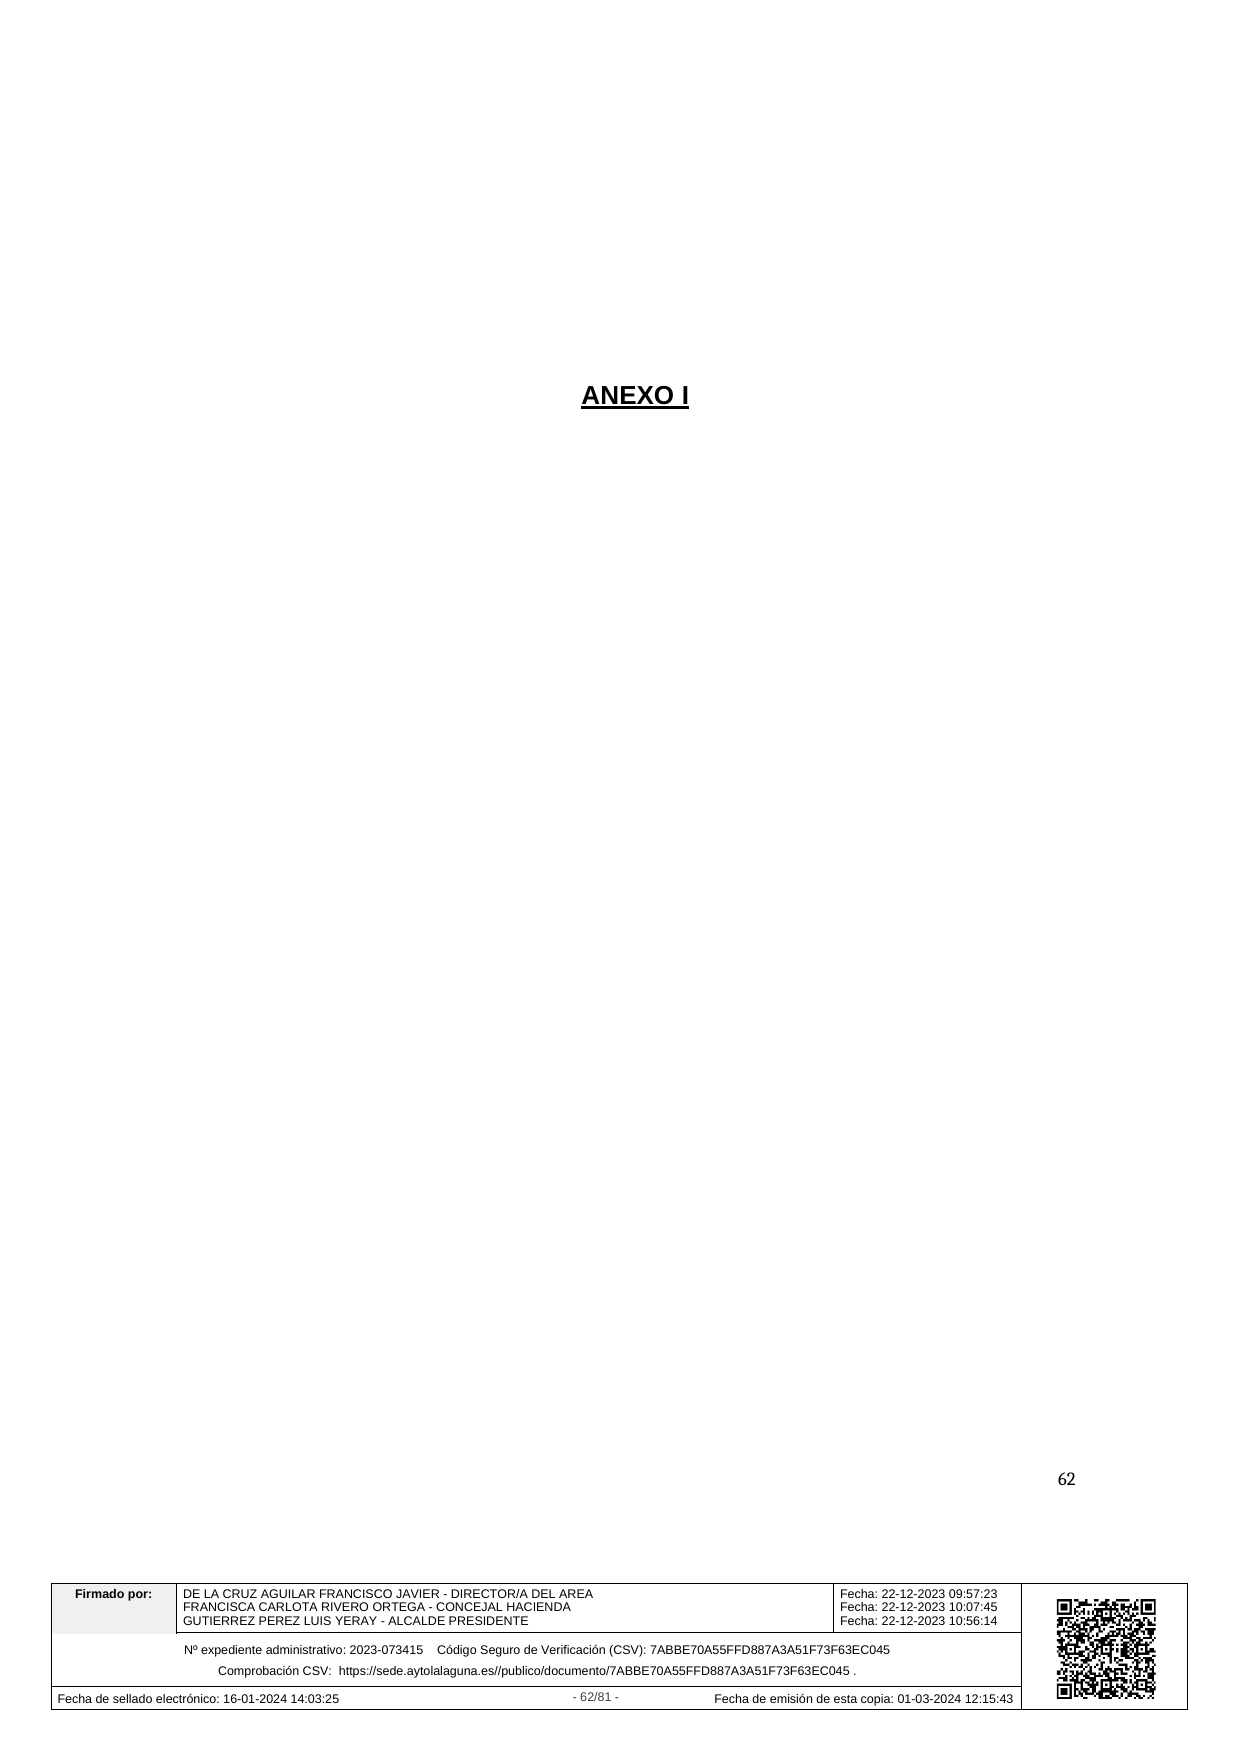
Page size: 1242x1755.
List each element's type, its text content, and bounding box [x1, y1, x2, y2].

text 62 [42, 1468, 1075, 1490]
table_cell Fecha de sellado electrónico: 16-01-2024 14:03:25 - 62/81 - Fecha de emisión de esta copia: 01-03-2024 12:15:43 [52, 1687, 1021, 1709]
text ANEXO I [575, 380, 695, 409]
table_header DE LA CRUZ AGUILAR FRANCISCO JAVIER - DIRECTOR/A DEL AREA FRANCISCA CARLOTA RIVERO ORTEGA - CONCEJAL HACIENDA GUTIERREZ PEREZ LUIS YERAY - ALCALDE PRESIDENTE [177, 1584, 833, 1632]
table_header Fecha: 22-12-2023 09:57:23 Fecha: 22-12-2023 10:07:45 Fecha: 22-12-2023 10:56:14 [834, 1584, 1021, 1632]
table_header Firmado por: [52, 1584, 176, 1632]
table_header [1022, 1584, 1187, 1709]
table_cell Nº expediente administrativo: 2023-073415 Código Seguro de Verificación (CSV): 7ABBE70A55FFD887A3A51F73F63EC045 Comprobación CSV: https://sede.aytolalaguna.es//publico/documento/7ABBE70A55FFD887A3A51F73F63EC045 . [52, 1633, 1021, 1686]
